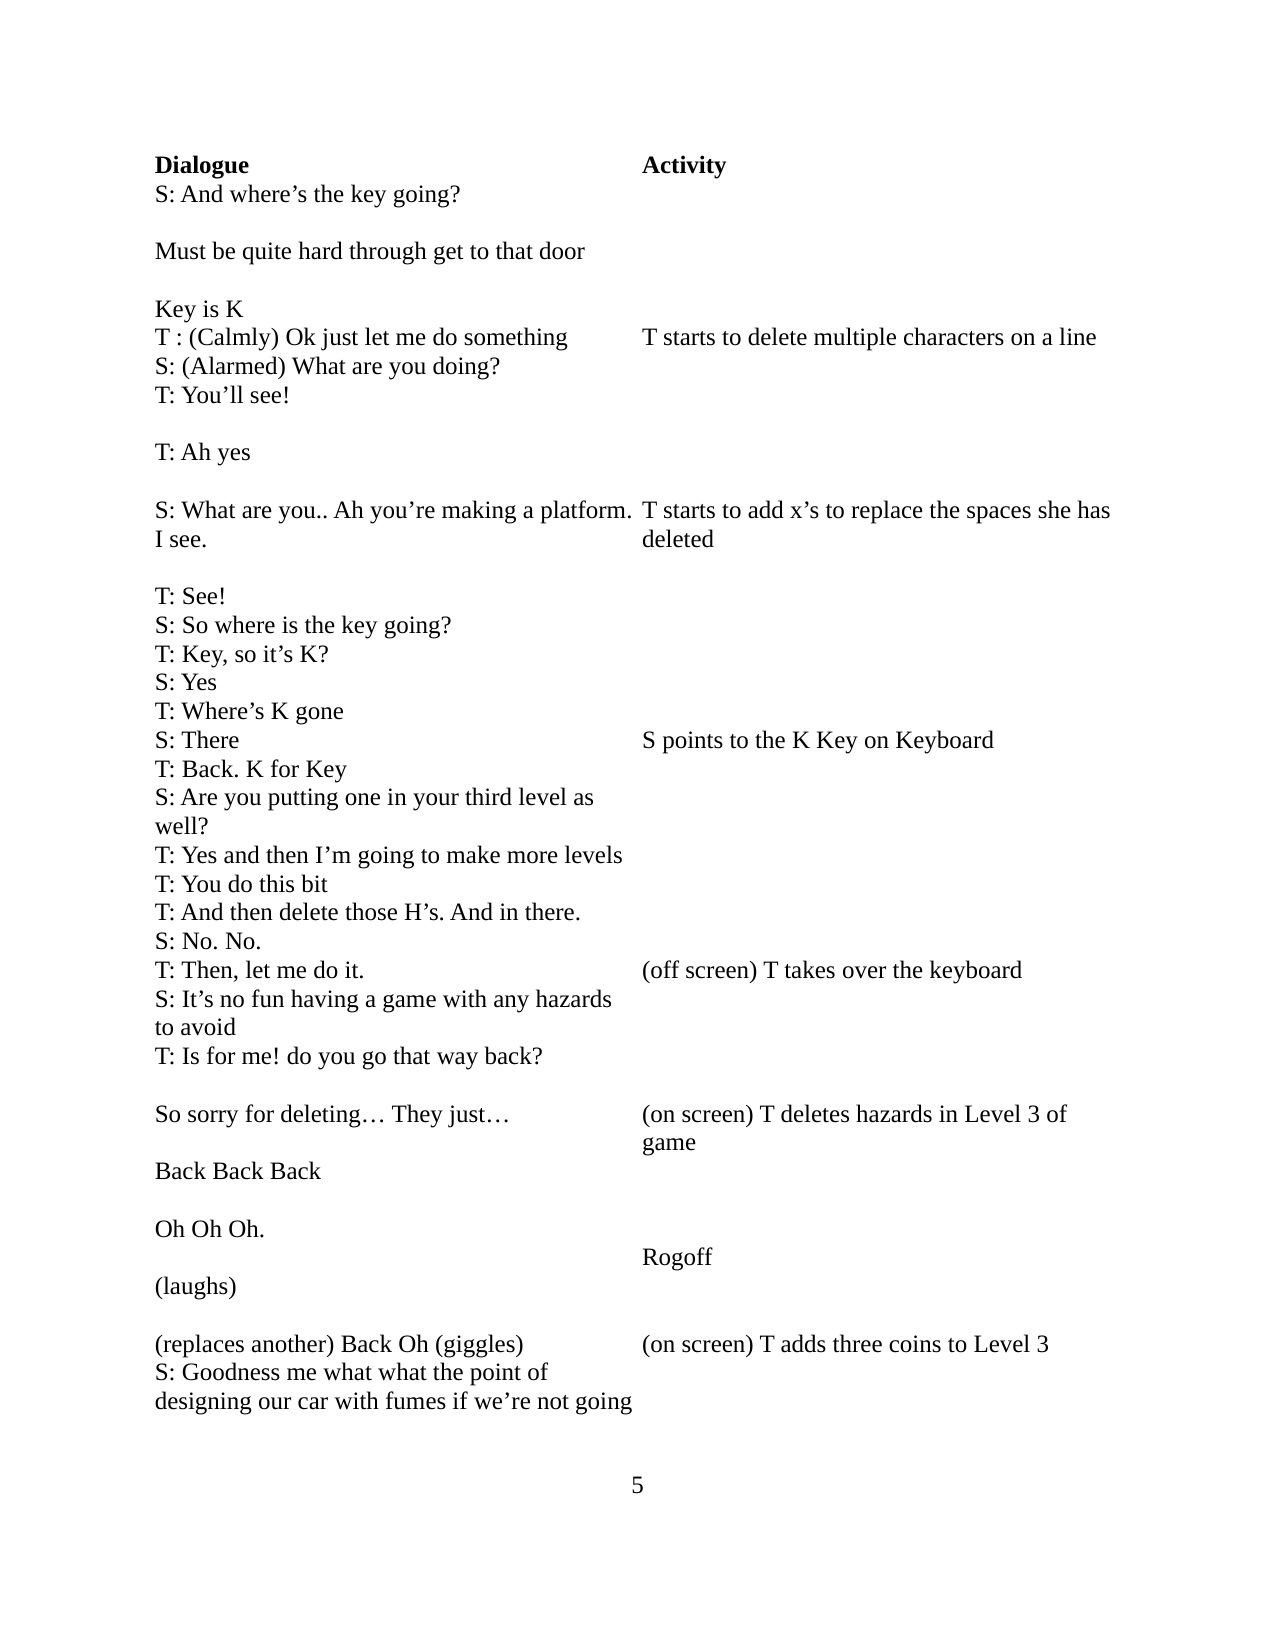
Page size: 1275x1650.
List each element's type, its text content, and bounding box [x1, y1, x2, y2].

table_cell (on screen) T deletes hazards in Level 3 of game [638, 1099, 1125, 1156]
table_cell [638, 208, 1125, 236]
table_cell So sorry for deleting… They just… [150, 1099, 637, 1156]
table_cell [638, 265, 1125, 294]
table_cell T: Yes and then I’m going to make more levels [150, 840, 637, 869]
table_cell [638, 553, 1125, 581]
table_cell [638, 294, 1125, 322]
table_cell [638, 754, 1125, 782]
table_cell S: Yes [150, 668, 637, 696]
table_cell T: Back. K for Key [150, 754, 637, 782]
table_cell S: It’s no fun having a game with any hazards to avoid [150, 984, 637, 1041]
table_cell [150, 208, 637, 236]
table_cell [638, 869, 1125, 897]
table_cell Key is K [150, 294, 637, 322]
table_cell [638, 639, 1125, 667]
table_cell [638, 179, 1125, 207]
table_cell [638, 236, 1125, 265]
table_cell [638, 466, 1125, 495]
table_cell [638, 1070, 1125, 1099]
table_cell [638, 926, 1125, 955]
table_cell T: You’ll see! [150, 380, 637, 409]
table_cell S: Are you putting one in your third level as well? [150, 783, 637, 840]
table_header Activity [638, 150, 1125, 179]
table_cell [150, 1185, 637, 1214]
table_cell [638, 409, 1125, 437]
table_cell Rogoff [638, 1243, 1125, 1271]
table_cell Back Back Back [150, 1156, 637, 1185]
table_header Dialogue [150, 150, 637, 179]
table_cell T : (Calmly) Ok just let me do something [150, 323, 637, 351]
table_cell (laughs) [150, 1271, 637, 1300]
table_cell T: Key, so it’s K? [150, 639, 637, 667]
table_cell [638, 351, 1125, 380]
table_cell [638, 1271, 1125, 1300]
table_cell T starts to delete multiple characters on a line [638, 323, 1125, 351]
table_cell S points to the K Key on Keyboard [638, 725, 1125, 754]
table_cell [638, 898, 1125, 926]
table_cell [638, 1041, 1125, 1070]
table_cell T: See! [150, 581, 637, 610]
table_cell [150, 409, 637, 437]
table_cell Must be quite hard through get to that door [150, 236, 637, 265]
table_cell [638, 696, 1125, 725]
table_cell [638, 380, 1125, 409]
table_cell [638, 1185, 1125, 1214]
table_cell T: Ah yes [150, 438, 637, 466]
table_cell T starts to add x’s to replace the spaces she has deleted [638, 495, 1125, 552]
table_cell [638, 1214, 1125, 1242]
table_cell S: (Alarmed) What are you doing? [150, 351, 637, 380]
table_cell [638, 581, 1125, 610]
table_cell [150, 1070, 637, 1099]
table_cell [638, 984, 1125, 1041]
table_cell S: Goodness me what what the point of designing our car with fumes if we’re not going [150, 1358, 637, 1415]
table_cell [638, 668, 1125, 696]
table_cell S: There [150, 725, 637, 754]
table_cell S: What are you.. Ah you’re making a platform. I see. [150, 495, 637, 552]
table_cell [638, 438, 1125, 466]
table_cell (off screen) T takes over the keyboard [638, 955, 1125, 984]
table_cell [638, 1156, 1125, 1185]
table_cell [638, 783, 1125, 840]
table_cell [638, 1300, 1125, 1329]
table_cell (on screen) T adds three coins to Level 3 [638, 1329, 1125, 1357]
table_cell [638, 610, 1125, 639]
table_cell [150, 265, 637, 294]
table_cell T: Then, let me do it. [150, 955, 637, 984]
table_cell [150, 1300, 637, 1329]
table_cell [638, 1358, 1125, 1415]
table_cell T: You do this bit [150, 869, 637, 897]
table_cell S: So where is the key going? [150, 610, 637, 639]
table_cell Oh Oh Oh. [150, 1214, 637, 1242]
table_cell T: And then delete those H’s. And in there. [150, 898, 637, 926]
table_cell S: And where’s the key going? [150, 179, 637, 207]
table_cell S: No. No. [150, 926, 637, 955]
table_cell T: Where’s K gone [150, 696, 637, 725]
table_cell [150, 553, 637, 581]
table_cell [150, 1243, 637, 1271]
table_cell [150, 466, 637, 495]
table_cell (replaces another) Back Oh (giggles) [150, 1329, 637, 1357]
table_cell [638, 840, 1125, 869]
table_cell T: Is for me! do you go that way back? [150, 1041, 637, 1070]
